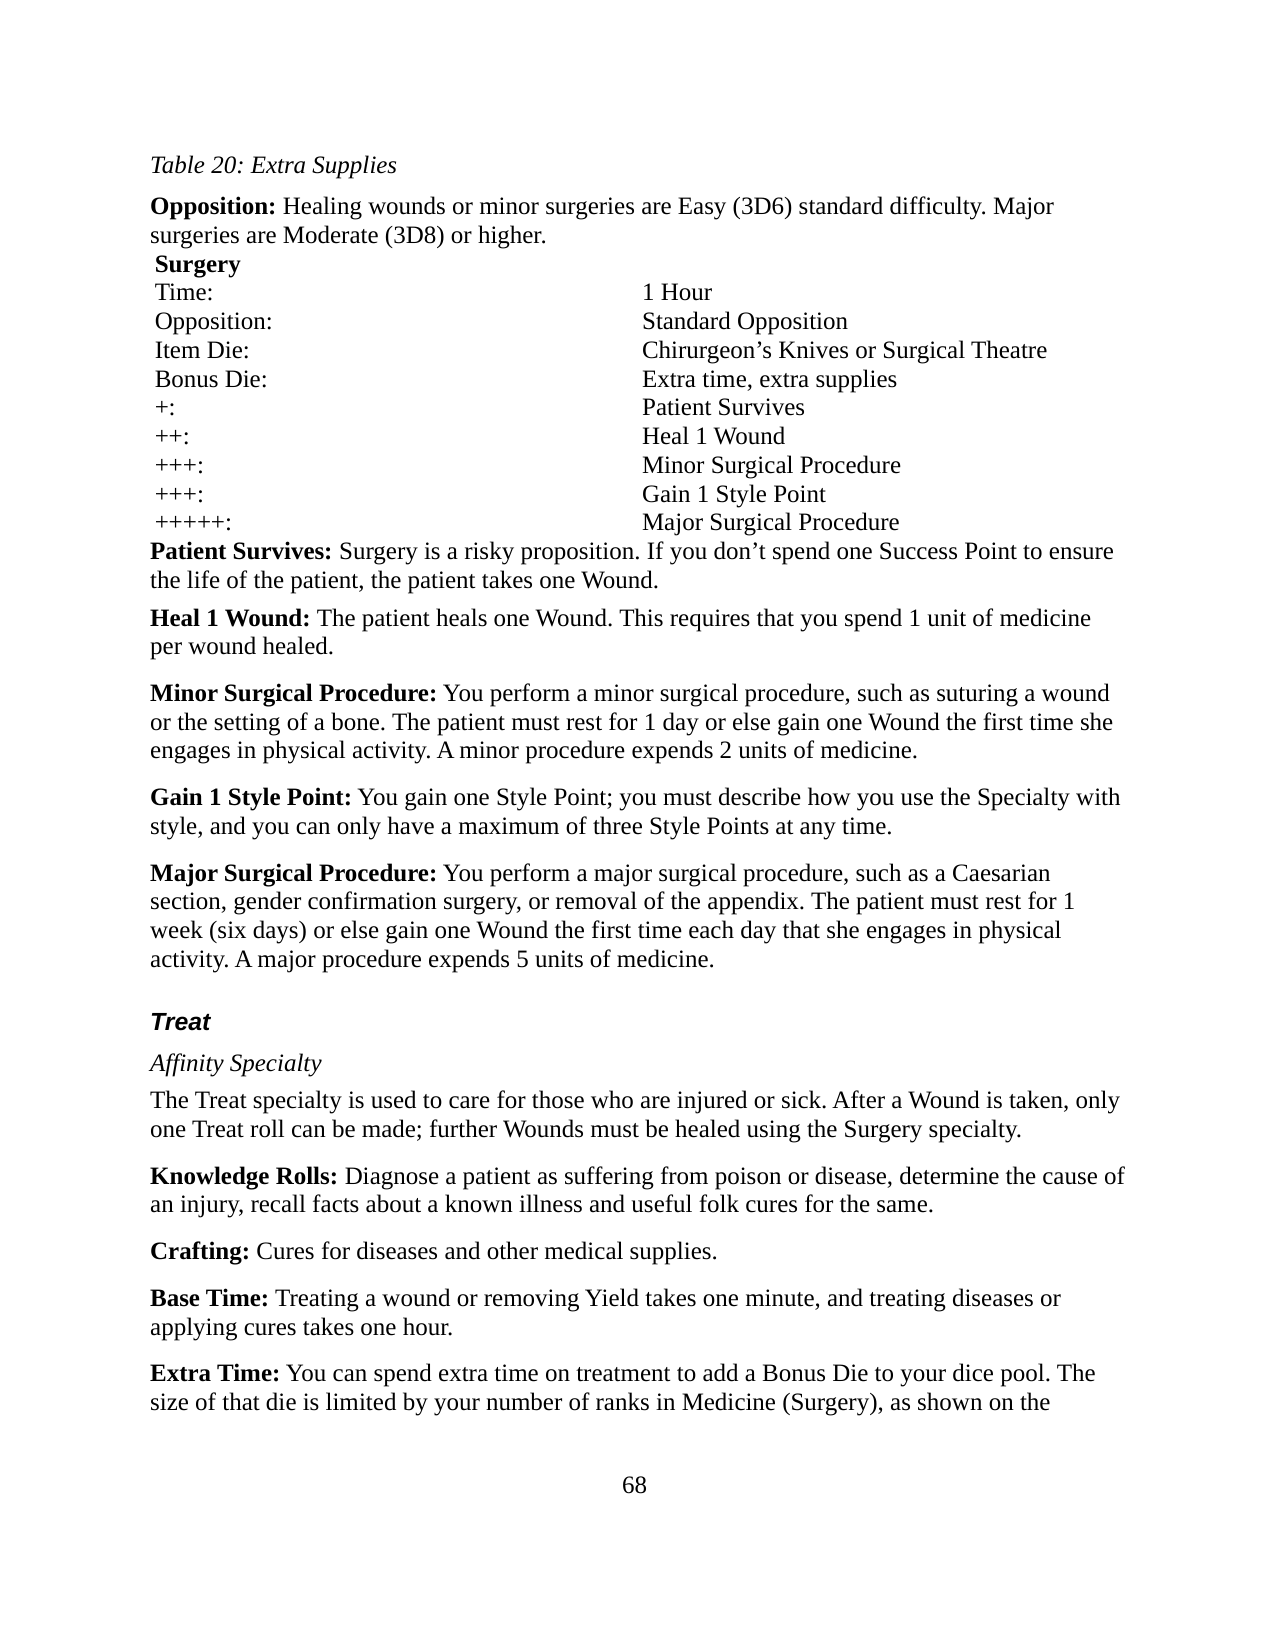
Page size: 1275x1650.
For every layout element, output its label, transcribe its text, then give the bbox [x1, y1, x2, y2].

text Affinity Specialty [150, 1048, 1125, 1076]
table_cell Heal 1 Wound [638, 421, 1125, 450]
table_header Surgery [150, 249, 637, 277]
table_cell Gain 1 Style Point [638, 479, 1125, 507]
table_cell Chirurgeon’s Knives or Surgical Theatre [638, 335, 1125, 364]
table_cell Extra time, extra supplies [638, 364, 1125, 392]
text Gain 1 Style Point: You gain one Style Point; you must describe how you use the Specialty with style, and you can only have a maximum of three Style Points at any time. [150, 782, 1125, 840]
table_cell Major Surgical Procedure [638, 508, 1125, 536]
table_cell +: [150, 393, 637, 421]
text Heal 1 Wound: The patient heals one Wound. This requires that you spend 1 unit of medicine per wound healed. [150, 603, 1125, 660]
text Knowledge Rolls: Diagnose a patient as suffering from poison or disease, determine the cause of an injury, recall facts about a known illness and useful folk cures for the same. [150, 1161, 1125, 1218]
table_cell Opposition: [150, 306, 637, 335]
text Major Surgical Procedure: You perform a major surgical procedure, such as a Caesarian section, gender confirmation surgery, or removal of the appendix. The patient must rest for 1 week (six days) or else gain one Wound the first time each day that she engages in physical activity. A major procedure expends 5 units of medicine. [150, 858, 1125, 973]
table_cell Item Die: [150, 335, 637, 364]
table_header [638, 249, 1125, 277]
text Base Time: Treating a wound or removing Yield takes one minute, and treating diseases or applying cures takes one hour. [150, 1283, 1125, 1340]
text Extra Time: You can spend extra time on treatment to add a Bonus Die to your dice pool. The size of that die is limited by your number of ranks in Medicine (Surgery), as shown on the [150, 1358, 1125, 1416]
table_cell Minor Surgical Procedure [638, 450, 1125, 479]
text Patient Survives: Surgery is a risky proposition. If you don’t spend one Success Point to ensure the life of the patient, the patient takes one Wound. [150, 536, 1125, 594]
table_cell 1 Hour [638, 278, 1125, 306]
table_cell Bonus Die: [150, 364, 637, 392]
table_cell ++: [150, 421, 637, 450]
table_cell +++: [150, 479, 637, 507]
text Opposition: Healing wounds or minor surgeries are Easy (3D6) standard difficulty. Major surgeries are Moderate (3D8) or higher. [150, 191, 1125, 249]
text Table 20: Extra Supplies [150, 150, 1125, 179]
text The Treat specialty is used to care for those who are injured or sick. After a Wound is taken, only one Treat roll can be made; further Wounds must be healed using the Surgery specialty. [150, 1085, 1125, 1143]
table_cell +++++: [150, 508, 637, 536]
table_cell Time: [150, 278, 637, 306]
text Crafting: Cures for diseases and other medical supplies. [150, 1236, 1125, 1265]
table_cell +++: [150, 450, 637, 479]
subtitle Treat [150, 1007, 1125, 1035]
text Minor Surgical Procedure: You perform a minor surgical procedure, such as suturing a wound or the setting of a bone. The patient must rest for 1 day or else gain one Wound the first time she engages in physical activity. A minor procedure expends 2 units of medicine. [150, 678, 1125, 764]
table_cell Patient Survives [638, 393, 1125, 421]
table_cell Standard Opposition [638, 306, 1125, 335]
